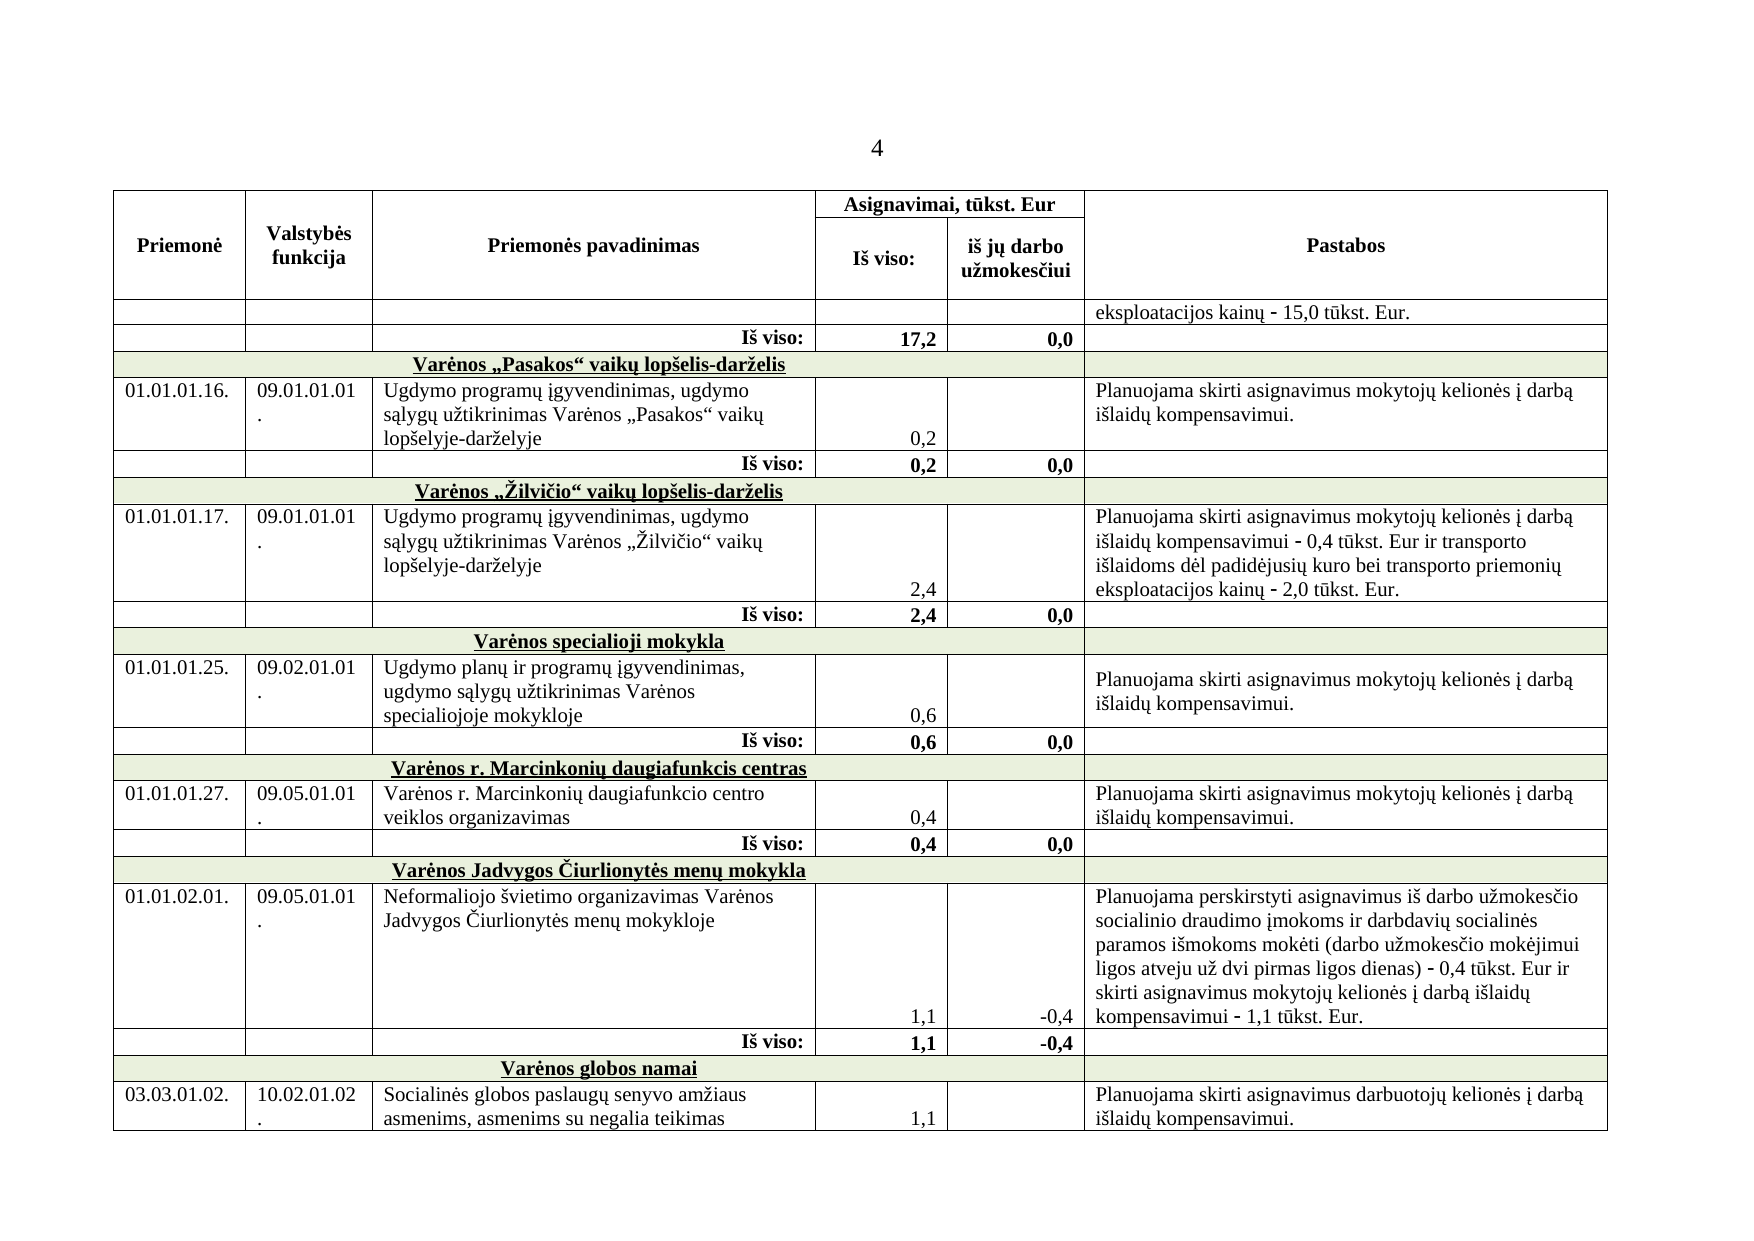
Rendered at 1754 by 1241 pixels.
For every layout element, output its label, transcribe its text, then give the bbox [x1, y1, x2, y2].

table_cell Iš viso: [373, 602, 815, 627]
table_cell Neformaliojo švietimo organizavimas Varėnos Jadvygos Čiurlionytės menų mokykloje [373, 884, 815, 1028]
table_cell 0,4 [816, 781, 947, 829]
table_cell [1085, 478, 1607, 503]
table_cell [1635, 324, 1641, 351]
table_cell Varėnos „Žilvičio“ vaikų lopšelis-darželis [114, 478, 1084, 503]
table_cell Varėnos globos namai [114, 1056, 1084, 1081]
table_cell [1635, 601, 1641, 627]
table_cell 09.01.01.01. [246, 378, 372, 450]
table_header [1612, 190, 1635, 217]
table_cell [1635, 1055, 1641, 1081]
table_cell 0,2 [816, 378, 947, 450]
table_cell 03.03.01.02. [114, 1082, 245, 1130]
table_cell Varėnos r. Marcinkonių daugiafunkcis centras [114, 755, 1084, 780]
table_cell [948, 505, 1084, 601]
table_cell [1608, 324, 1635, 351]
table_cell 2,4 [816, 602, 947, 627]
table_cell -0,4 [948, 1029, 1084, 1054]
table_cell [114, 830, 245, 856]
table_cell [1608, 627, 1635, 654]
table_cell [1608, 883, 1635, 1028]
table_header Pastabos [1085, 191, 1607, 299]
table_cell Planuojama skirti asignavimus darbuotojų kelionės į darbą išlaidų kompensavimui. [1085, 1082, 1607, 1130]
table_cell [1608, 1055, 1635, 1081]
table_cell [1635, 654, 1641, 727]
table_cell [1085, 728, 1607, 754]
table_cell [246, 451, 372, 477]
table_cell [1608, 856, 1635, 882]
table_cell [1608, 504, 1635, 601]
table_header Asignavimai, tūkst. Eur [816, 191, 1084, 217]
table_cell [246, 325, 372, 351]
table_cell [1608, 351, 1635, 377]
table_cell 09.02.01.01. [246, 655, 372, 727]
table_cell Ugdymo programų įgyvendinimas, ugdymo sąlygų užtikrinimas Varėnos „Pasakos“ vaikų lopšelyje-darželyje [373, 378, 815, 450]
table_cell 09.05.01.01. [246, 781, 372, 829]
table_cell Planuojama skirti asignavimus mokytojų kelionės į darbą išlaidų kompensavimui. [1085, 378, 1607, 450]
table_cell Iš viso: [816, 218, 947, 299]
table_cell [1635, 299, 1641, 324]
table_cell [114, 728, 245, 754]
table_cell [1608, 601, 1635, 627]
table_cell Planuojama skirti asignavimus mokytojų kelionės į darbą išlaidų kompensavimui. [1085, 781, 1607, 829]
table_cell [246, 602, 372, 627]
table_cell Planuojama skirti asignavimus mokytojų kelionės į darbą išlaidų kompensavimui. [1085, 655, 1607, 727]
table_cell [1085, 352, 1607, 377]
table_cell [816, 300, 947, 324]
table_cell [1608, 450, 1635, 477]
table_cell Ugdymo programų įgyvendinimas, ugdymo sąlygų užtikrinimas Varėnos „Žilvičio“ vaikų lopšelyje-darželyje [373, 505, 815, 601]
table_cell [1085, 451, 1607, 477]
table_cell Iš viso: [373, 451, 815, 477]
table_cell [1635, 754, 1641, 780]
table_cell [1635, 780, 1641, 829]
table_cell 1,1 [816, 1029, 947, 1054]
table_cell iš jų darbo užmokesčiui [948, 218, 1084, 299]
table_cell [1635, 377, 1641, 450]
table_cell [1608, 780, 1635, 829]
table_cell [246, 1029, 372, 1054]
table_cell Socialinės globos paslaugų senyvo amžiaus asmenims, asmenims su negalia teikimas [373, 1082, 815, 1130]
table_cell 0,4 [816, 830, 947, 856]
table_cell [1608, 727, 1635, 754]
table_cell [948, 300, 1084, 324]
table_cell [1612, 217, 1635, 246]
table_cell [1635, 504, 1641, 601]
table_cell 0,0 [948, 451, 1084, 477]
table_cell [1608, 654, 1635, 727]
table_cell [114, 451, 245, 477]
table_cell 17,2 [816, 325, 947, 351]
table_cell Ugdymo planų ir programų įgyvendinimas, ugdymo sąlygų užtikrinimas Varėnos specialiojoje mokykloje [373, 655, 815, 727]
table_header Priemonės pavadinimas [373, 191, 815, 299]
table_cell [1635, 272, 1641, 299]
table_cell [1608, 246, 1635, 272]
table_cell 2,4 [816, 505, 947, 601]
table_cell 0,6 [816, 728, 947, 754]
table_cell [1608, 829, 1635, 856]
table_cell [1608, 272, 1635, 299]
table_cell 0,2 [816, 451, 947, 477]
table_cell 01.01.01.16. [114, 378, 245, 450]
table_cell 01.01.02.01. [114, 884, 245, 1028]
table_cell 10.02.01.02. [246, 1082, 372, 1130]
table_cell [1635, 217, 1641, 246]
table_cell 0,0 [948, 830, 1084, 856]
table_header [1608, 190, 1612, 217]
table_cell [1635, 450, 1641, 477]
table_cell [114, 1029, 245, 1054]
table_cell [1635, 883, 1641, 1028]
table_cell [1608, 477, 1635, 503]
table_cell [1085, 325, 1607, 351]
table_cell [114, 300, 245, 324]
table_cell Varėnos „Pasakos“ vaikų lopšelis-darželis [114, 352, 1084, 377]
table_cell [1635, 351, 1641, 377]
table_cell -0,4 [948, 884, 1084, 1028]
table_cell [1085, 830, 1607, 856]
table_cell Iš viso: [373, 728, 815, 754]
table_cell [1085, 857, 1607, 882]
table_cell 01.01.01.25. [114, 655, 245, 727]
table_header Valstybės funkcija [246, 191, 372, 299]
table_cell Planuojama skirti asignavimus mokytojų kelionės į darbą išlaidų kompensavimui  0,4 tūkst. Eur ir transporto išlaidoms dėl padidėjusių kuro bei transporto priemonių eksploatacijos kainų  2,0 tūkst. Eur. [1085, 505, 1607, 601]
table_cell Iš viso: [373, 830, 815, 856]
table_cell [1635, 1028, 1641, 1054]
table_cell [948, 378, 1084, 450]
table_cell [114, 602, 245, 627]
table_cell [1085, 755, 1607, 780]
table_cell [373, 300, 815, 324]
table_cell [1608, 377, 1635, 450]
table_cell [1085, 628, 1607, 654]
table_header Priemonė [114, 191, 245, 299]
table_cell [1608, 299, 1635, 324]
table_cell [1608, 754, 1635, 780]
table_cell eksploatacijos kainų  15,0 tūkst. Eur. [1085, 300, 1607, 324]
table_cell [246, 300, 372, 324]
table_cell 1,1 [816, 1082, 947, 1130]
table_cell [1085, 1056, 1607, 1081]
table_cell [948, 781, 1084, 829]
table_cell [1635, 829, 1641, 856]
table_cell 0,6 [816, 655, 947, 727]
table_cell [1635, 246, 1641, 272]
table_cell [948, 655, 1084, 727]
table_cell [1635, 727, 1641, 754]
table_cell Varėnos Jadvygos Čiurlionytės menų mokykla [114, 857, 1084, 882]
table_cell [1608, 217, 1612, 246]
table_cell 01.01.01.17. [114, 505, 245, 601]
table_cell [1608, 1081, 1635, 1130]
table_cell Planuojama perskirstyti asignavimus iš darbo užmokesčio socialinio draudimo įmokoms ir darbdavių socialinės paramos išmokoms mokėti (darbo užmokesčio mokėjimui ligos atveju už dvi pirmas ligos dienas)  0,4 tūkst. Eur ir skirti asignavimus mokytojų kelionės į darbą išlaidų kompensavimui  1,1 tūkst. Eur. [1085, 884, 1607, 1028]
table_cell Iš viso: [373, 1029, 815, 1054]
table_cell [1085, 1029, 1607, 1054]
table_cell 1,1 [816, 884, 947, 1028]
table_cell 0,0 [948, 602, 1084, 627]
table_cell 09.05.01.01. [246, 884, 372, 1028]
table_cell 0,0 [948, 325, 1084, 351]
table_cell [1635, 1081, 1641, 1130]
table_cell [114, 325, 245, 351]
table_cell Iš viso: [373, 325, 815, 351]
table_cell 01.01.01.27. [114, 781, 245, 829]
table_cell Varėnos specialioji mokykla [114, 628, 1084, 654]
table_cell [1085, 602, 1607, 627]
table_cell [1635, 856, 1641, 882]
table_header [1635, 190, 1641, 217]
table_cell [1608, 1028, 1635, 1054]
table_cell Varėnos r. Marcinkonių daugiafunkcio centro veiklos organizavimas [373, 781, 815, 829]
table_cell 0,0 [948, 728, 1084, 754]
table_cell [246, 830, 372, 856]
table_cell [246, 728, 372, 754]
table_cell [1635, 627, 1641, 654]
table_cell [1635, 477, 1641, 503]
table_cell 09.01.01.01. [246, 505, 372, 601]
table_cell [948, 1082, 1084, 1130]
